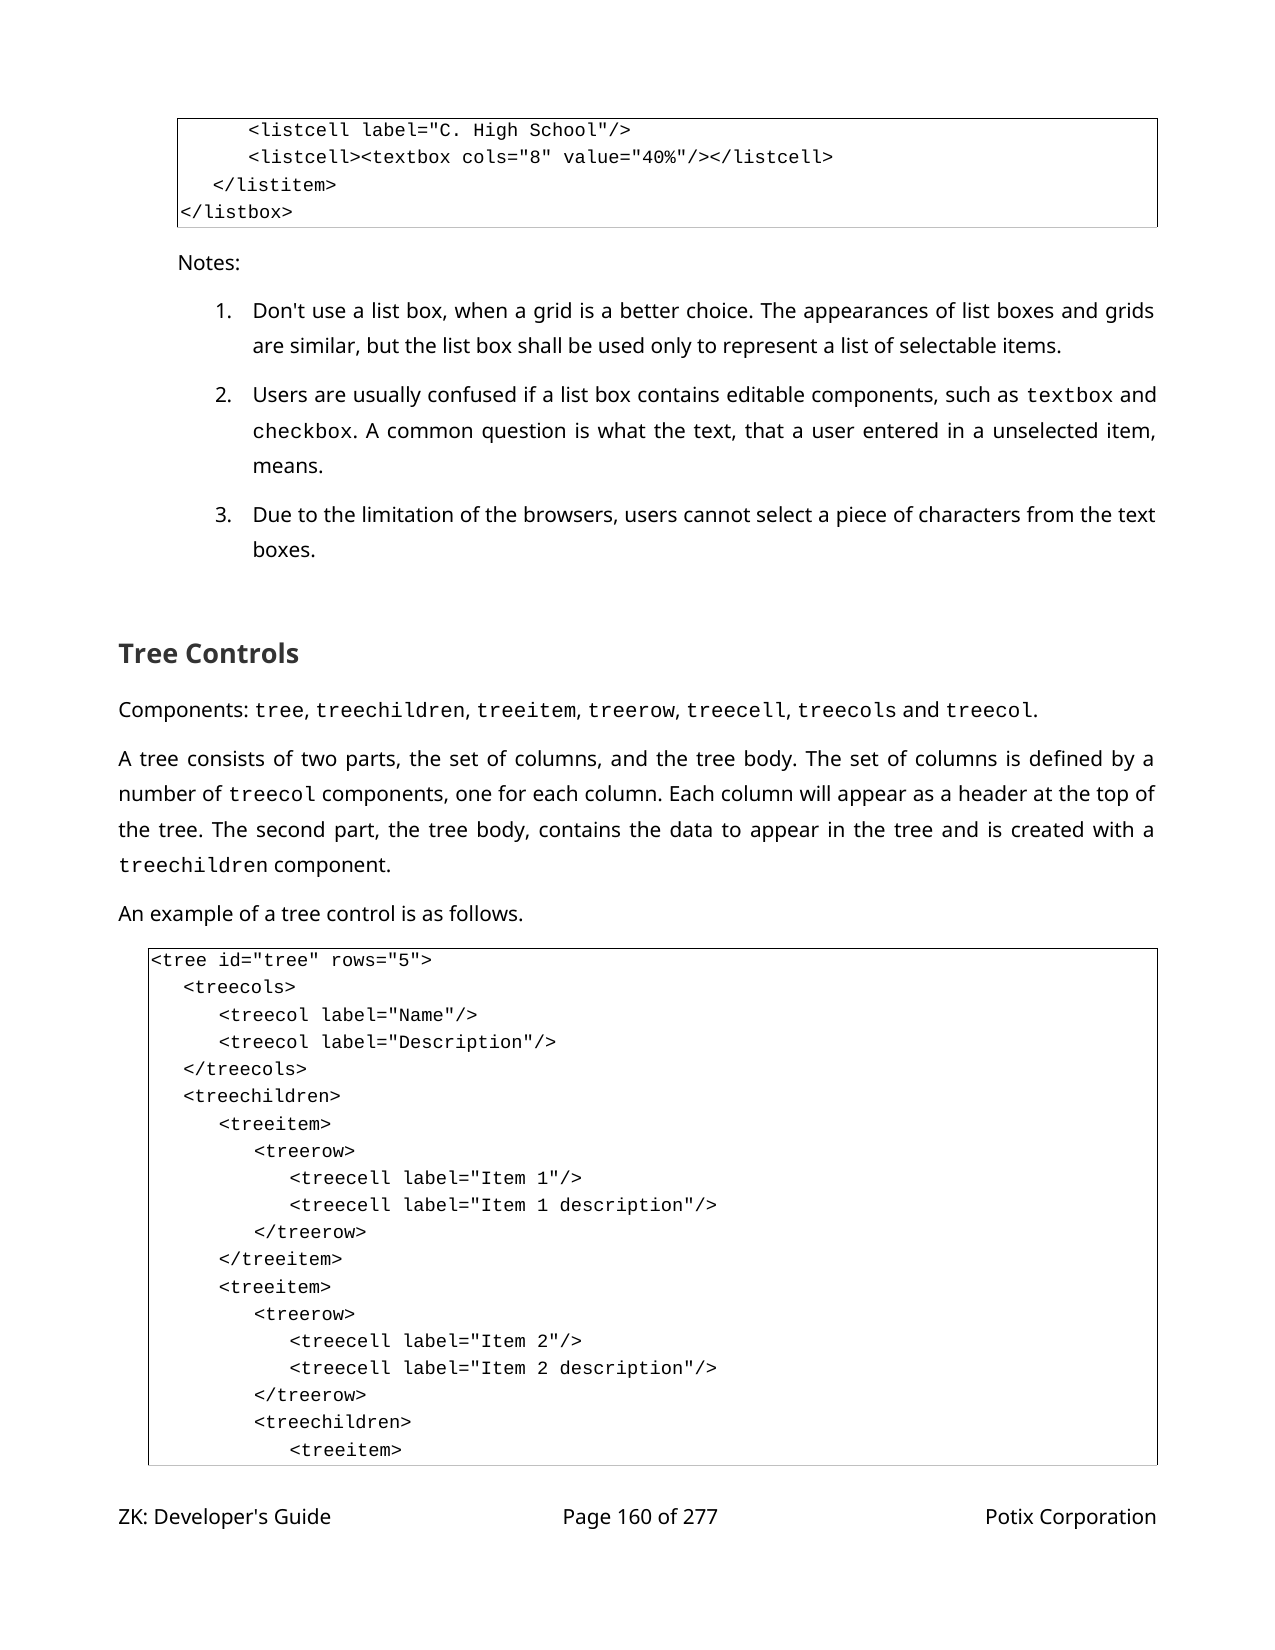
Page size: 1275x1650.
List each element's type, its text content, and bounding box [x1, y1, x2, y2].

text </listbox> [178, 200, 1157, 227]
text <treecols> [149, 975, 1157, 1000]
text Components: tree, treechildren, treeitem, treerow, treecell, treecols and treecol. [118, 695, 1157, 724]
text <treerow> [149, 1302, 1157, 1326]
text <tree id="tree" rows="5"> [149, 949, 1157, 972]
text <treeitem> [149, 1438, 1157, 1465]
text <treecol label="Description"/> [149, 1030, 1157, 1054]
text <listcell label="C. High School"/> [178, 119, 1157, 142]
list Don't use a list box, when a grid is a better choice. The appearances of list boxes and grids are similar, but the list box shall be used only to represent a list of selectable items. [215, 296, 1157, 360]
text <treecell label="Item 1"/> [149, 1166, 1157, 1190]
text <treecell label="Item 2"/> [149, 1329, 1157, 1353]
text An example of a tree control is as follows. [118, 899, 1157, 928]
text <treechildren> [149, 1084, 1157, 1108]
text </treecols> [149, 1057, 1157, 1081]
subtitle Tree Controls [118, 635, 1157, 671]
text <treechildren> [149, 1410, 1157, 1435]
text <treeitem> [149, 1111, 1157, 1136]
text </treerow> [149, 1220, 1157, 1244]
text <listcell><textbox cols="8" value="40%"/></listcell> [178, 145, 1157, 169]
text <treeitem> [149, 1274, 1157, 1299]
text <treerow> [149, 1138, 1157, 1163]
text Notes: [177, 248, 1157, 276]
text </treeitem> [149, 1247, 1157, 1272]
text <treecell label="Item 1 description"/> [149, 1193, 1157, 1217]
text </listitem> [178, 172, 1157, 197]
text <treecol label="Name"/> [149, 1003, 1157, 1027]
text A tree consists of two parts, the set of columns, and the tree body. The set of columns is defined by a number of treecol components, one for each column. Each column will appear as a header at the top of the tree. The second part, the tree body, contains the data to appear in the tree and is created with a treechildren component. [118, 744, 1157, 879]
text </treerow> [149, 1383, 1157, 1407]
text <treecell label="Item 2 description"/> [149, 1356, 1157, 1380]
list Users are usually confused if a list box contains editable components, such as textbox and checkbox. A common question is what the text, that a user entered in a unselected item, means. [215, 381, 1157, 480]
list Due to the limitation of the browsers, users cannot select a piece of characters from the text boxes. [215, 500, 1157, 564]
